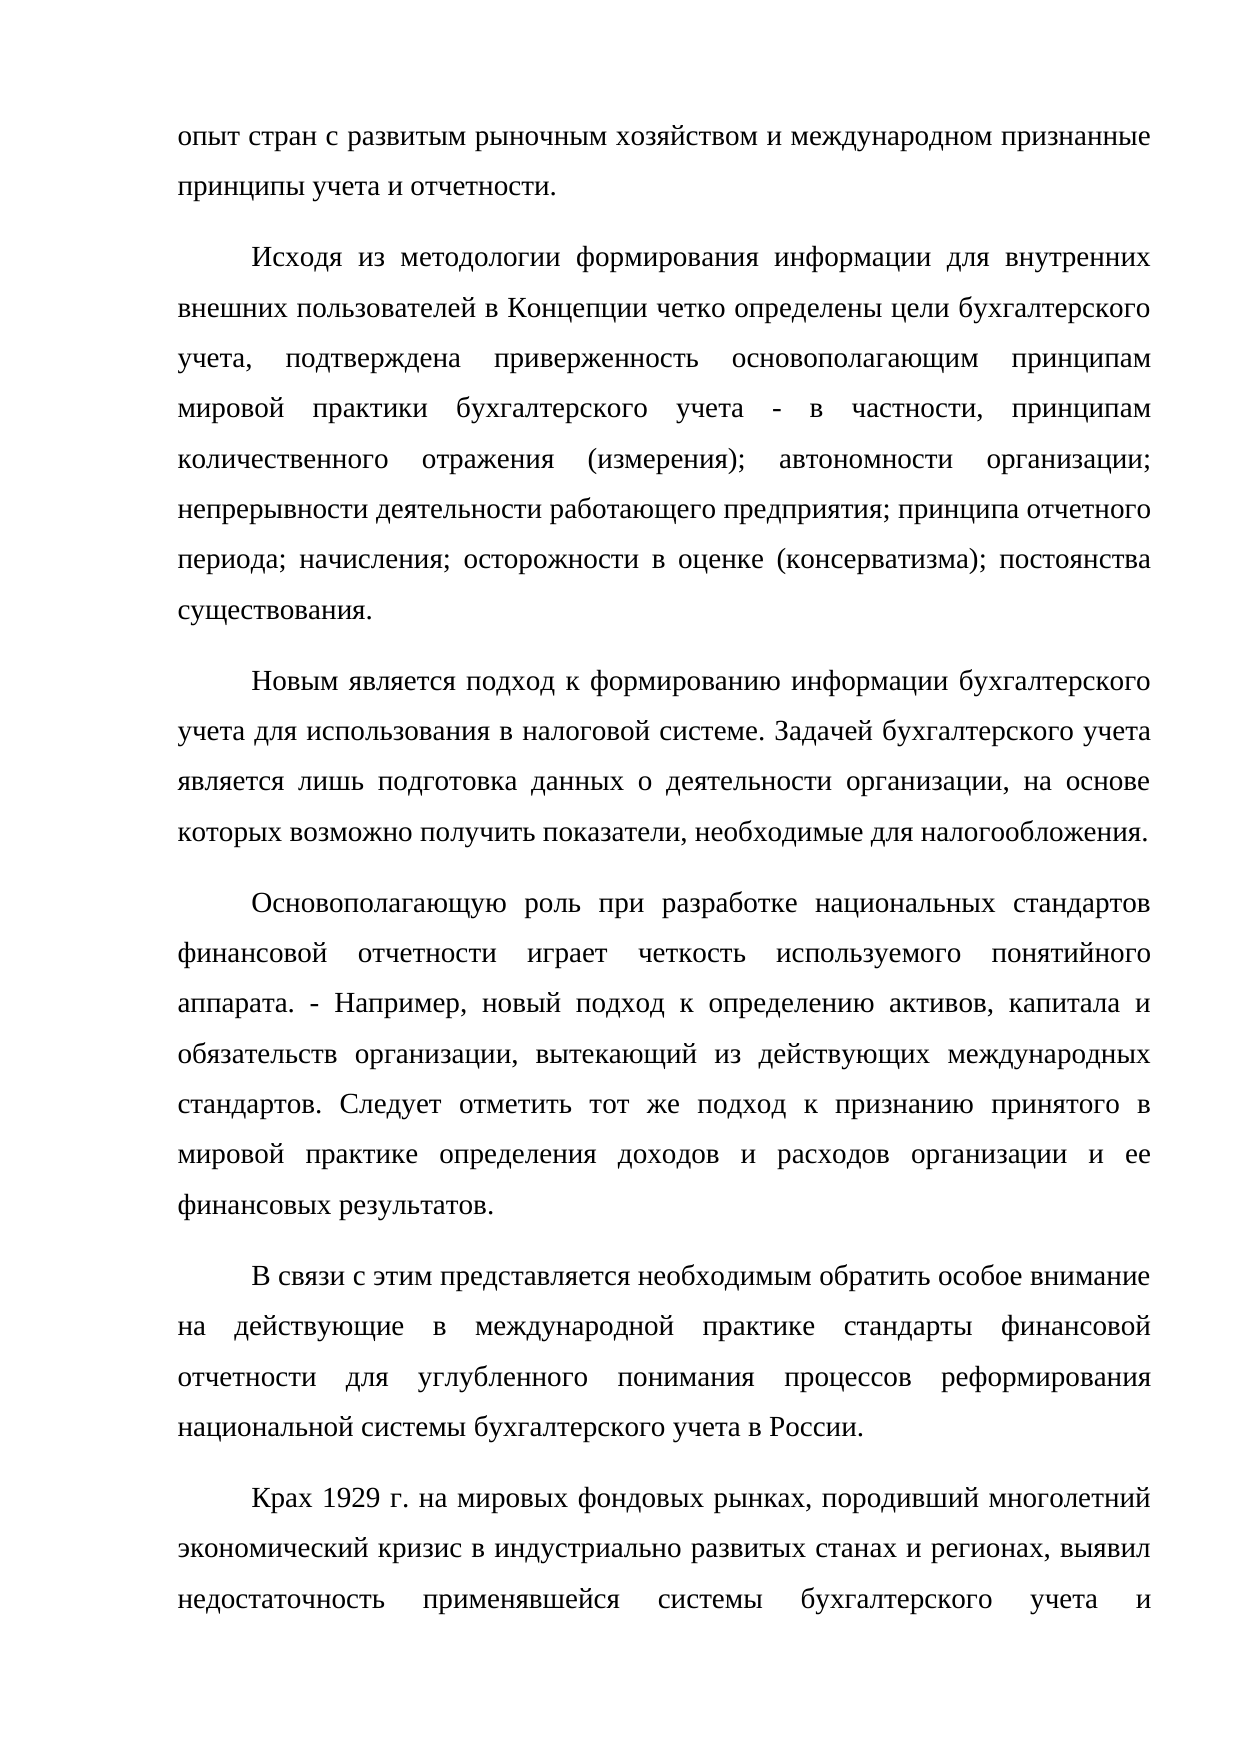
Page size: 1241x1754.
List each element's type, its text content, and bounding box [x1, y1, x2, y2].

text Исходя из методологии формирования информации для внутренних внешних пользователей в Концепции четко определены цели бухгалтерского учета, подтверждена приверженность основополагающим принципам мировой практики бухгалтерского учета - в частности, принципам количественного отражения (измерения); автономности организации; непрерывности деятельности работающего предприятия; принципа отчетного периода; начисления; осторожности в оценке (консерватизма); постоянства существования. [177, 239, 1152, 625]
text опыт стран с развитым рыночным хозяйством и международном признанные принципы учета и отчетности. [177, 118, 1152, 202]
text Основополагающую роль при разработке национальных стандартов финансовой отчетности играет четкость используемого понятийного аппарата. - Например, новый подход к определению активов, капитала и обязательств организации, вытекающий из действующих международных стандартов. Следует отметить тот же подход к признанию принятого в мировой практике определения доходов и расходов организации и ее финансовых результатов. [177, 885, 1152, 1220]
text Новым является подход к формированию информации бухгалтерского учета для использования в налоговой системе. Задачей бухгалтерского учета является лишь подготовка данных о деятельности организации, на основе которых возможно получить показатели, необходимые для налогообложения. [177, 663, 1152, 847]
text Крах 1929 г. на мировых фондовых рынках, породивший многолетний экономический кризис в индустриально развитых станах и регионах, выявил недостаточность применявшейся системы бухгалтерского учета и [177, 1480, 1152, 1614]
text В связи с этим представляется необходимым обратить особое внимание на действующие в международной практике стандарты финансовой отчетности для углубленного понимания процессов реформирования национальной системы бухгалтерского учета в России. [177, 1258, 1152, 1442]
